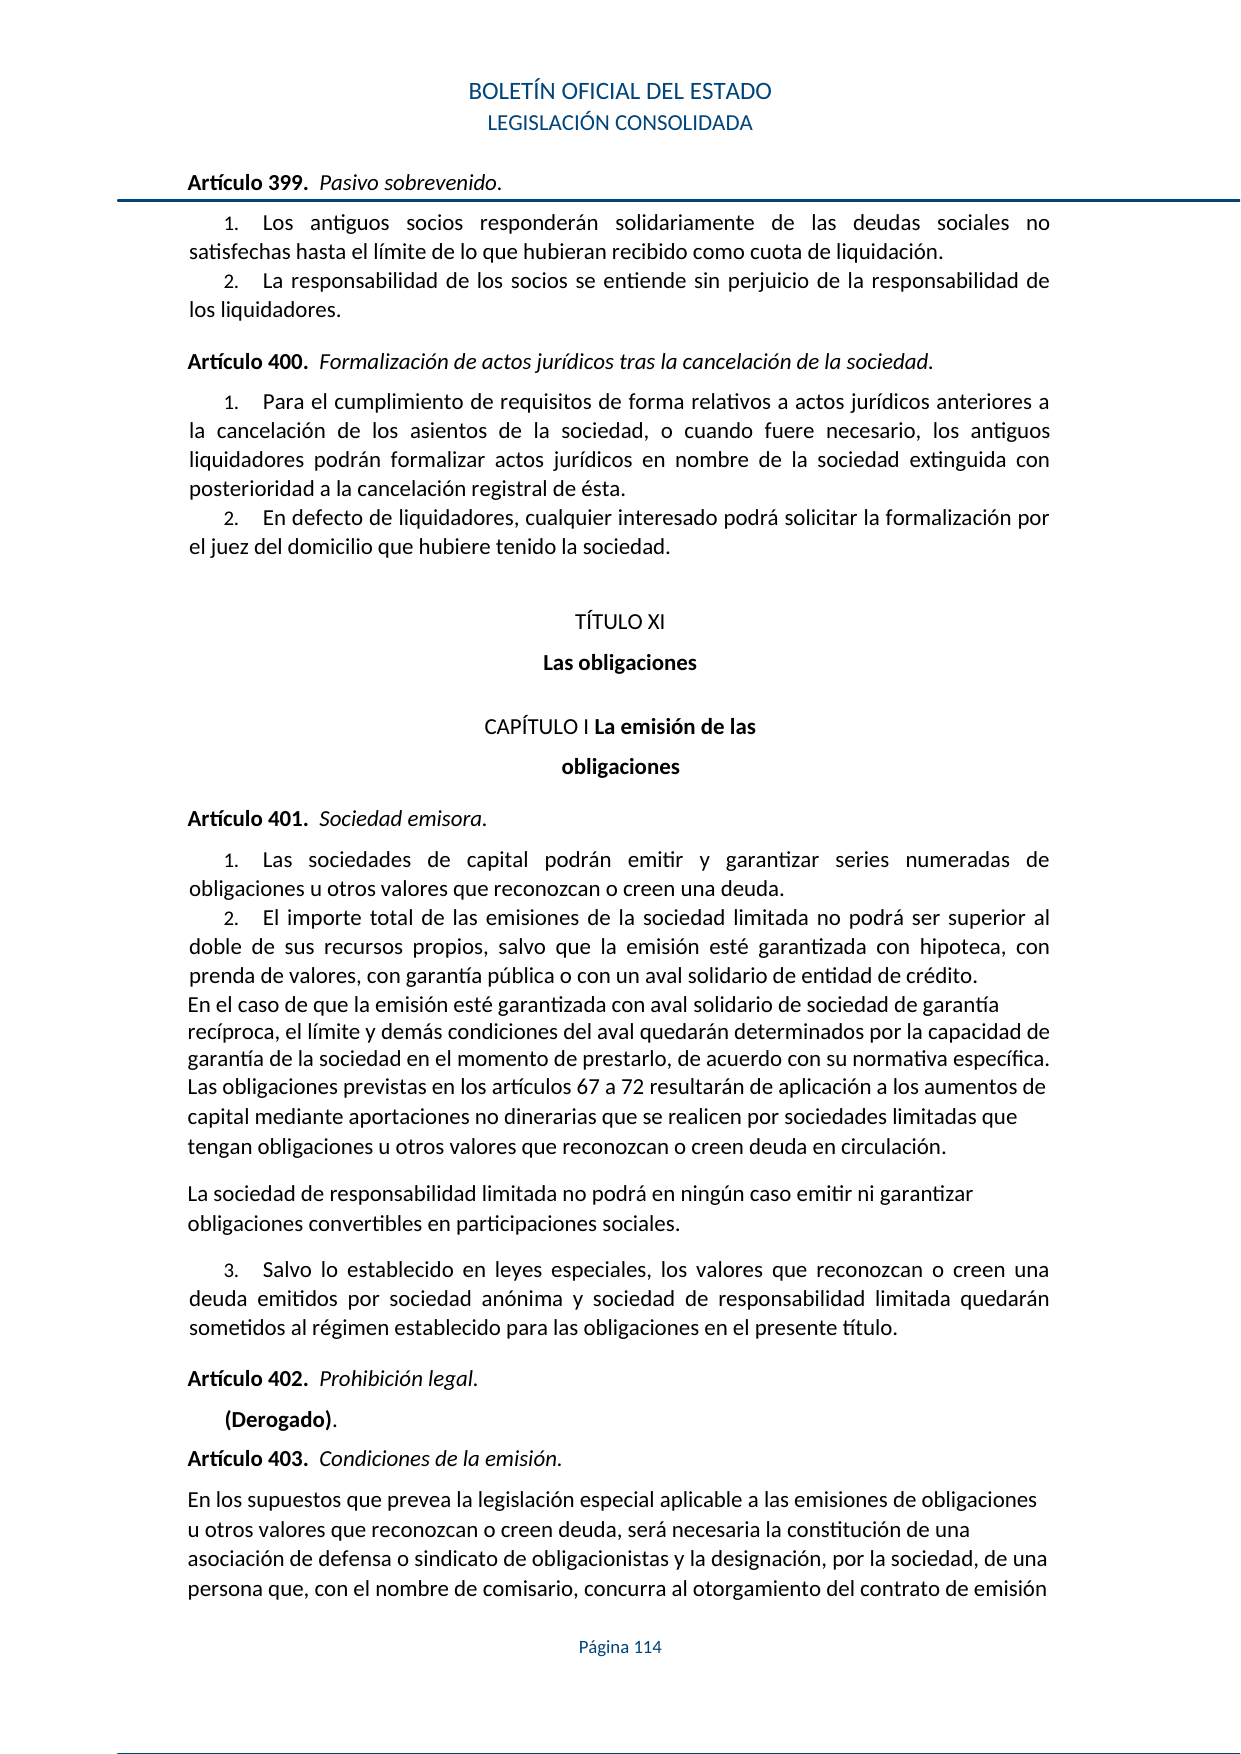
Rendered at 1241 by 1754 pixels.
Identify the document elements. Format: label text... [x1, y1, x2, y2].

list Para el cumplimiento de requisitos de forma relativos a actos jurídicos anteriores a la cancelación de los asientos de la sociedad, o cuando fuere necesario, los antiguos liquidadores podrán formalizar actos jurídicos en nombre de la sociedad extinguida con posterioridad a la cancelación registral de ésta. [189, 387, 1051, 502]
text La sociedad de responsabilidad limitada no podrá en ningún caso emitir ni garantizar obligaciones convertibles en participaciones sociales. [187, 1179, 1051, 1237]
text Artículo 402. Prohibición legal. [187, 1364, 1051, 1392]
list Los antiguos socios responderán solidariamente de las deudas sociales no satisfechas hasta el límite de lo que hubieran recibido como cuota de liquidación. [189, 208, 1051, 265]
list En defecto de liquidadores, cualquier interesado podrá solicitar la formalización por el juez del domicilio que hubiere tenido la sociedad. [189, 503, 1051, 560]
text Las obligaciones previstas en los artículos 67 a 72 resultarán de aplicación a los aumentos de capital mediante aportaciones no dinerarias que se realicen por sociedades limitadas que tengan obligaciones u otros valores que reconozcan o creen deuda en circulación. [187, 1072, 1051, 1160]
text En el caso de que la emisión esté garantizada con aval solidario de sociedad de garantía recíproca, el límite y demás condiciones del aval quedarán determinados por la capacidad de garantía de la sociedad en el momento de prestarlo, de acuerdo con su normativa específica. [187, 990, 1053, 1072]
text Artículo 399. Pasivo sobrevenido. [187, 168, 1051, 196]
text TÍTULO XI [212, 607, 1029, 635]
text Artículo 403. Condiciones de la emisión. [187, 1444, 1051, 1472]
text (Derogado). [224, 1405, 1051, 1433]
text Artículo 401. Sociedad emisora. [187, 804, 1051, 832]
list Las sociedades de capital podrán emitir y garantizar series numeradas de obligaciones u otros valores que reconozcan o creen una deuda. [189, 845, 1051, 902]
text CAPÍTULO I La emisión de las obligaciones [467, 712, 773, 780]
list Salvo lo establecido en leyes especiales, los valores que reconozcan o creen una deuda emitidos por sociedad anónima y sociedad de responsabilidad limitada quedarán sometidos al régimen establecido para las obligaciones en el presente título. [189, 1255, 1051, 1341]
list La responsabilidad de los socios se entiende sin perjuicio de la responsabilidad de los liquidadores. [189, 267, 1051, 323]
text Artículo 400. Formalización de actos jurídicos tras la cancelación de la sociedad. [187, 347, 1051, 375]
list El importe total de las emisiones de la sociedad limitada no podrá ser superior al doble de sus recursos propios, salvo que la emisión esté garantizada con hipoteca, con prenda de valores, con garantía pública o con un aval solidario de entidad de crédito. [189, 903, 1051, 989]
text En los supuestos que prevea la legislación especial aplicable a las emisiones de obligaciones u otros valores que reconozcan o creen deuda, será necesaria la constitución de una asociación de defensa o sindicato de obligacionistas y la designación, por la sociedad, de una persona que, con el nombre de comisario, concurra al otorgamiento del contrato de emisión [187, 1485, 1051, 1602]
text Las obligaciones [210, 648, 1030, 676]
